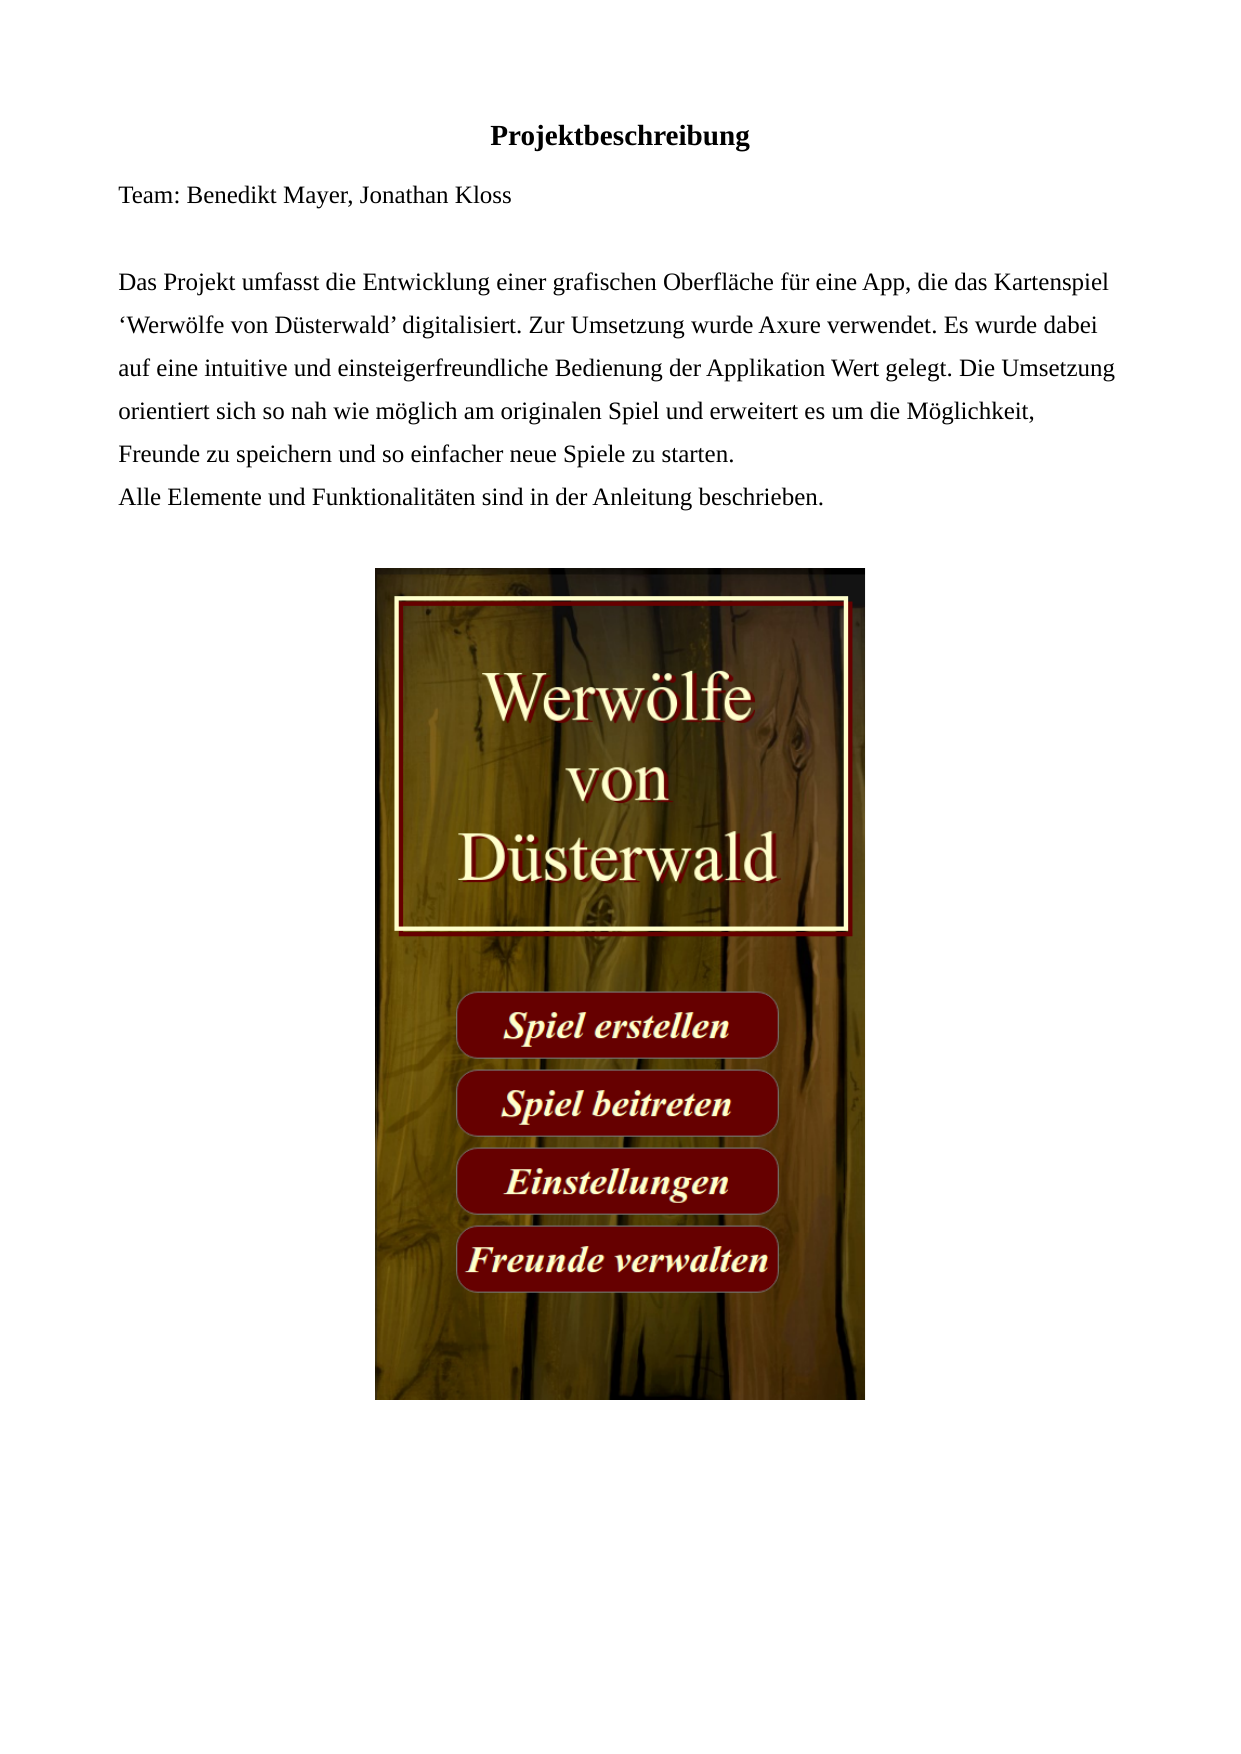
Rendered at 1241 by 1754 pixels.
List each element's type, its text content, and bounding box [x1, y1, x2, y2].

text Alle Elemente und Funktionalitäten sind in der Anleitung beschrieben. [118, 482, 1122, 511]
text Projektbeschreibung [118, 118, 1122, 152]
text Team: Benedikt Mayer, Jonathan Kloss [118, 180, 1122, 209]
text Das Projekt umfasst die Entwicklung einer grafischen Oberfläche für eine App, die das Kartenspiel ‘Werwölfe von Düsterwald’ digitalisiert. Zur Umsetzung wurde Axure verwendet. Es wurde dabei auf eine intuitive und einsteigerfreundliche Bedienung der Applikation Wert gelegt. Die Umsetzung orientiert sich so nah wie möglich am originalen Spiel und erweitert es um die Möglichkeit, Freunde zu speichern und so einfacher neue Spiele zu starten. [118, 267, 1122, 468]
